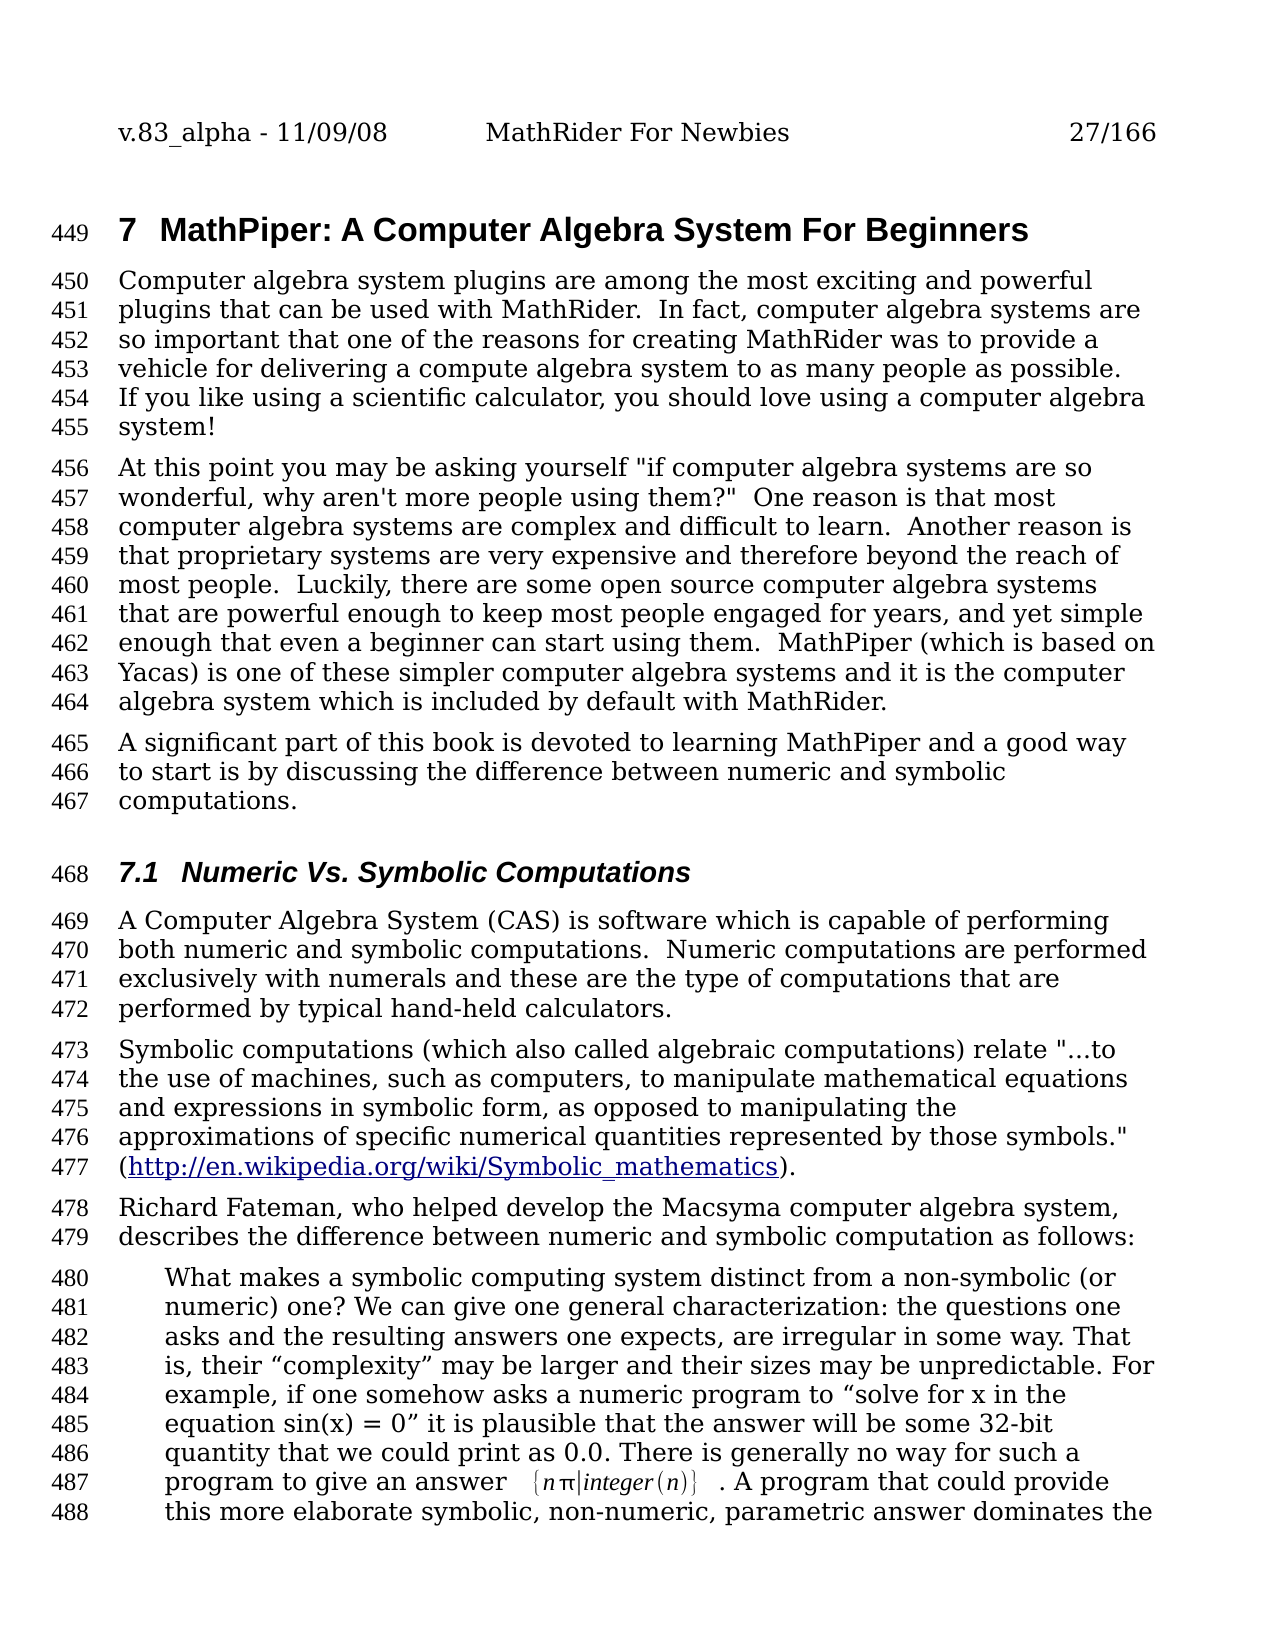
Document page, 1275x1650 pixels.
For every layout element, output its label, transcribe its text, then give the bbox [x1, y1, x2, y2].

text A significant part of this book is devoted to learning MathPiper and a good way to start is by discussing the difference between numeric and symbolic computations. [118, 728, 1157, 816]
text What makes a symbolic computing system distinct from a non-symbolic (or numeric) one? We can give one general characterization: the questions one asks and the resulting answers one expects, are irregular in some way. That is, their “complexity” may be larger and their sizes may be unpredictable. For example, if one somehow asks a numeric program to “solve for x in the equation sin(x) = 0” it is plausible that the answer will be some 32-bit quantity that we could print as 0.0. There is generally no way for such a program to give an answer . A program that could provide this more elaborate symbolic, non-numeric, parametric answer dominates the [164, 1263, 1157, 1526]
subtitle MathPiper: A Computer Algebra System For Beginners [118, 210, 1157, 248]
text Symbolic computations (which also called algebraic computations) relate "...to the use of machines, such as computers, to manipulate mathematical equations and expressions in symbolic form, as opposed to manipulating the approximations of specific numerical quantities represented by those symbols." (http://en.wikipedia.org/wiki/Symbolic_mathematics). [118, 1035, 1157, 1181]
text A Computer Algebra System (CAS) is software which is capable of performing both numeric and symbolic computations. Numeric computations are performed exclusively with numerals and these are the type of computations that are performed by typical hand-held calculators. [118, 906, 1157, 1023]
text Computer algebra system plugins are among the most exciting and powerful plugins that can be used with MathRider. In fact, computer algebra systems are so important that one of the reasons for creating MathRider was to provide a vehicle for delivering a compute algebra system to as many people as possible. If you like using a scientific calculator, you should love using a computer algebra system! [118, 266, 1157, 441]
text At this point you may be asking yourself "if computer algebra systems are so wonderful, why aren't more people using them?" One reason is that most computer algebra systems are complex and difficult to learn. Another reason is that proprietary systems are very expensive and therefore beyond the reach of most people. Luckily, there are some open source computer algebra systems that are powerful enough to keep most people engaged for years, and yet simple enough that even a beginner can start using them. MathPiper (which is based on Yacas) is one of these simpler computer algebra systems and it is the computer algebra system which is included by default with MathRider. [118, 453, 1157, 716]
subtitle Numeric Vs. Symbolic Computations [118, 855, 1157, 888]
text Richard Fateman, who helped develop the Macsyma computer algebra system, describes the difference between numeric and symbolic computation as follows: [118, 1193, 1157, 1251]
